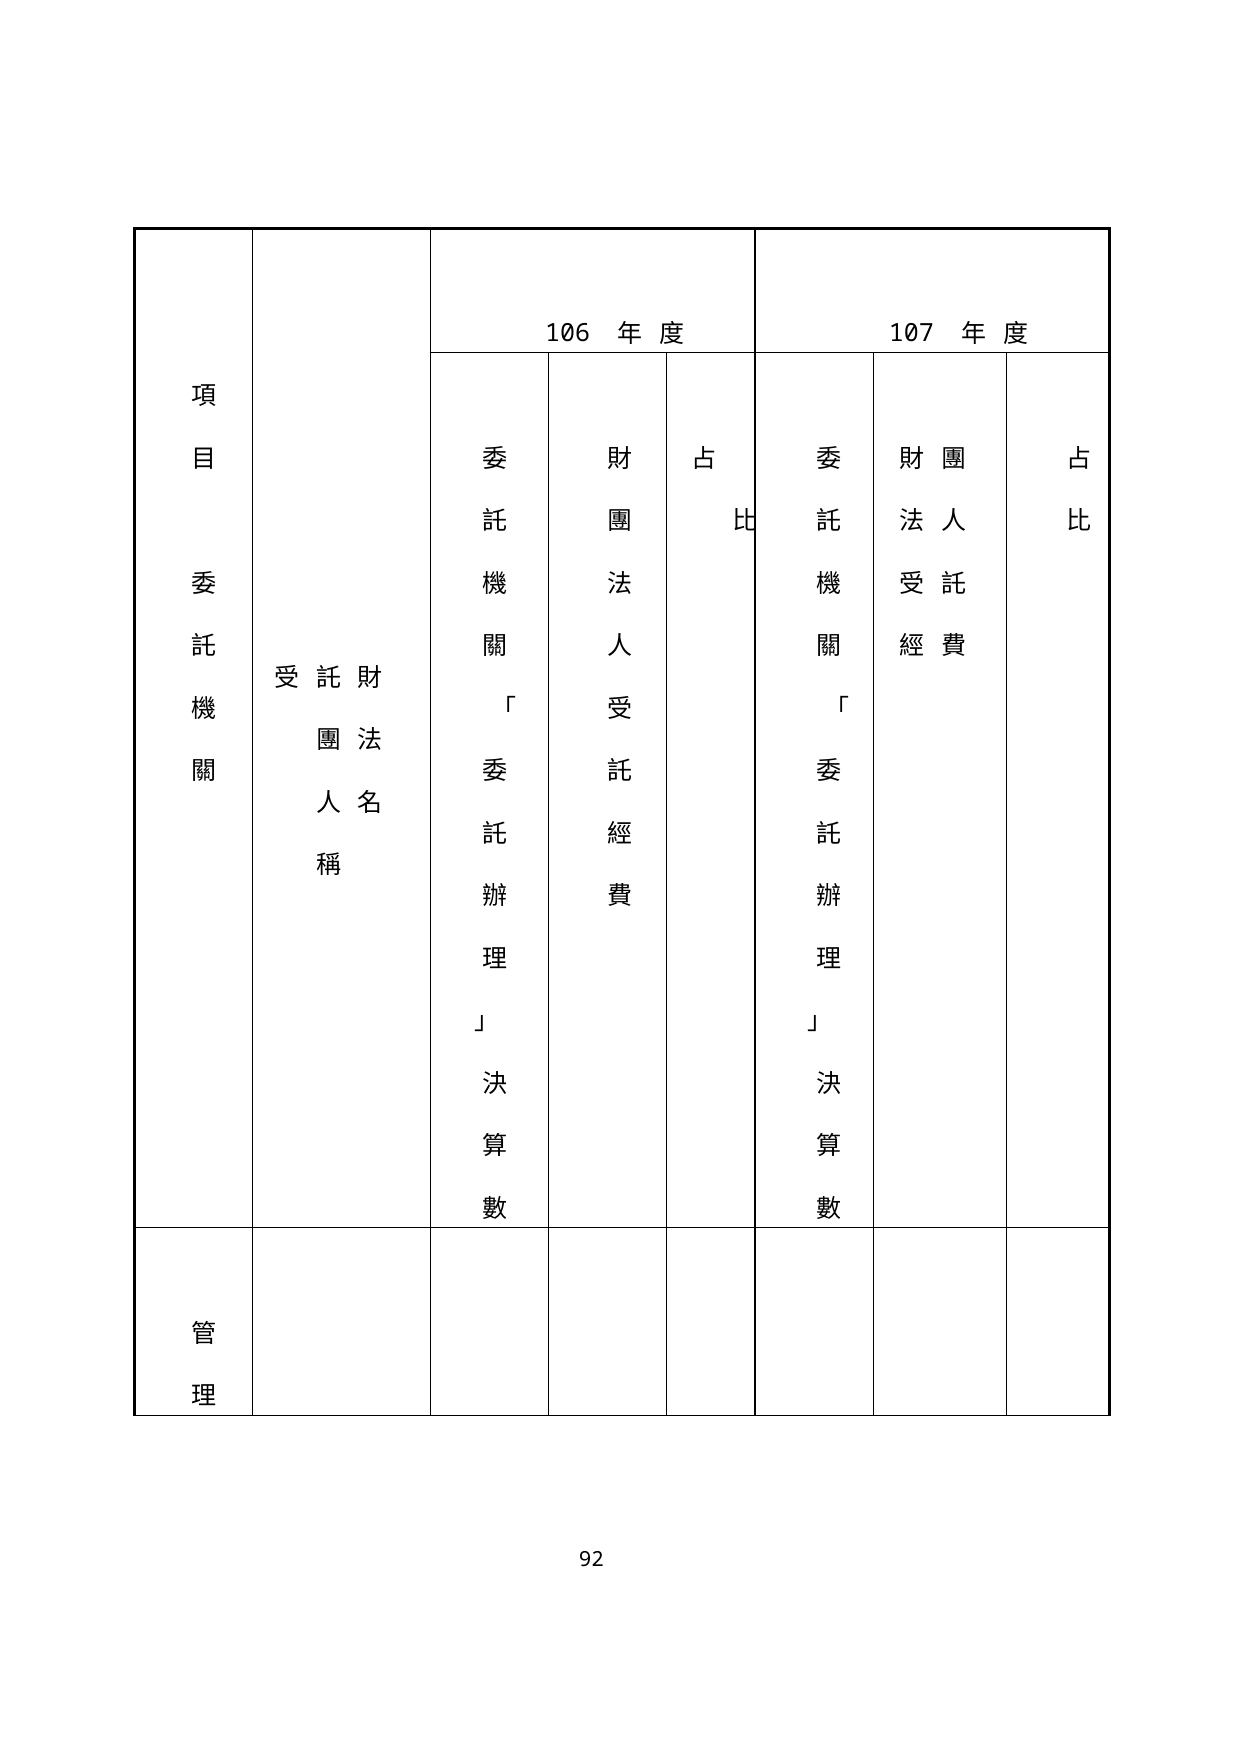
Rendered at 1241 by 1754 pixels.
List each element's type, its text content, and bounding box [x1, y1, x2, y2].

table_cell [874, 1228, 1006, 1415]
table_cell [756, 1228, 873, 1415]
table_cell 管理 [136, 1228, 252, 1415]
table_cell 委託機關「委託辦理」決算數 [756, 353, 873, 1227]
table_header 107年度 [756, 230, 1108, 352]
table_cell [431, 1228, 548, 1415]
table_cell 占比 [1007, 353, 1108, 1227]
table_cell [549, 1228, 666, 1415]
table_header 106年度 [431, 230, 754, 352]
table_cell [1007, 1228, 1108, 1415]
table_header 項目 委託 機關 [136, 230, 252, 1227]
table_cell 占比 [667, 353, 754, 1227]
table_cell 委託機關「委託辦理」決算數 [431, 353, 548, 1227]
table_header 受託財團法人名稱 [253, 230, 430, 1227]
table_cell [253, 1228, 430, 1415]
table_cell 財團法人受託經費 [874, 353, 1006, 1227]
table_cell 財團法人受託經費 [549, 353, 666, 1227]
table_cell [667, 1228, 754, 1415]
